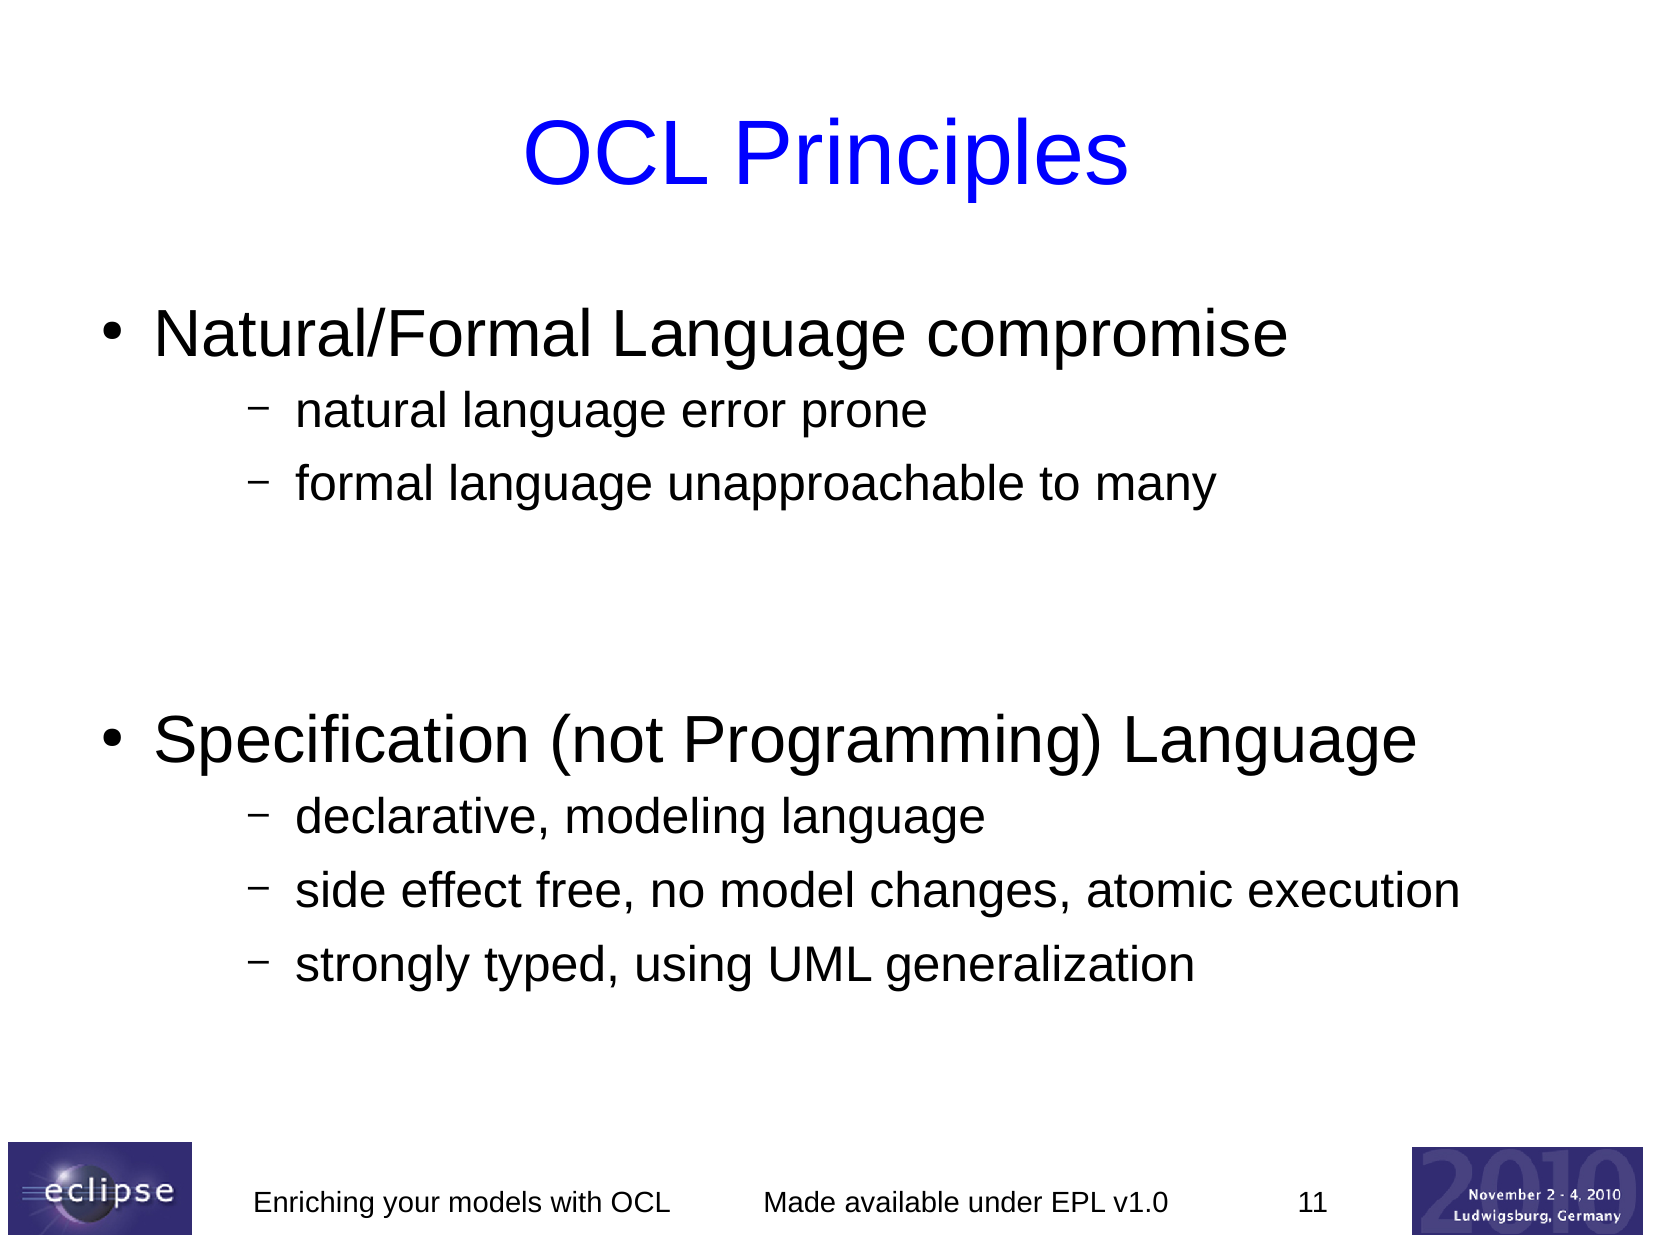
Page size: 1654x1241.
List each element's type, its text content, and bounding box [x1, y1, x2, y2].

list Natural/Formal Language compromise natural language error prone formal language unapproachable to many Specification (not Programming) Language declarative, modeling language side effect free, no model changes, atomic execution strongly typed, using UML generalization [82, 295, 1571, 1094]
title OCL Principles [82, 49, 1571, 257]
picture [8, 1142, 192, 1235]
picture [1412, 1147, 1643, 1235]
